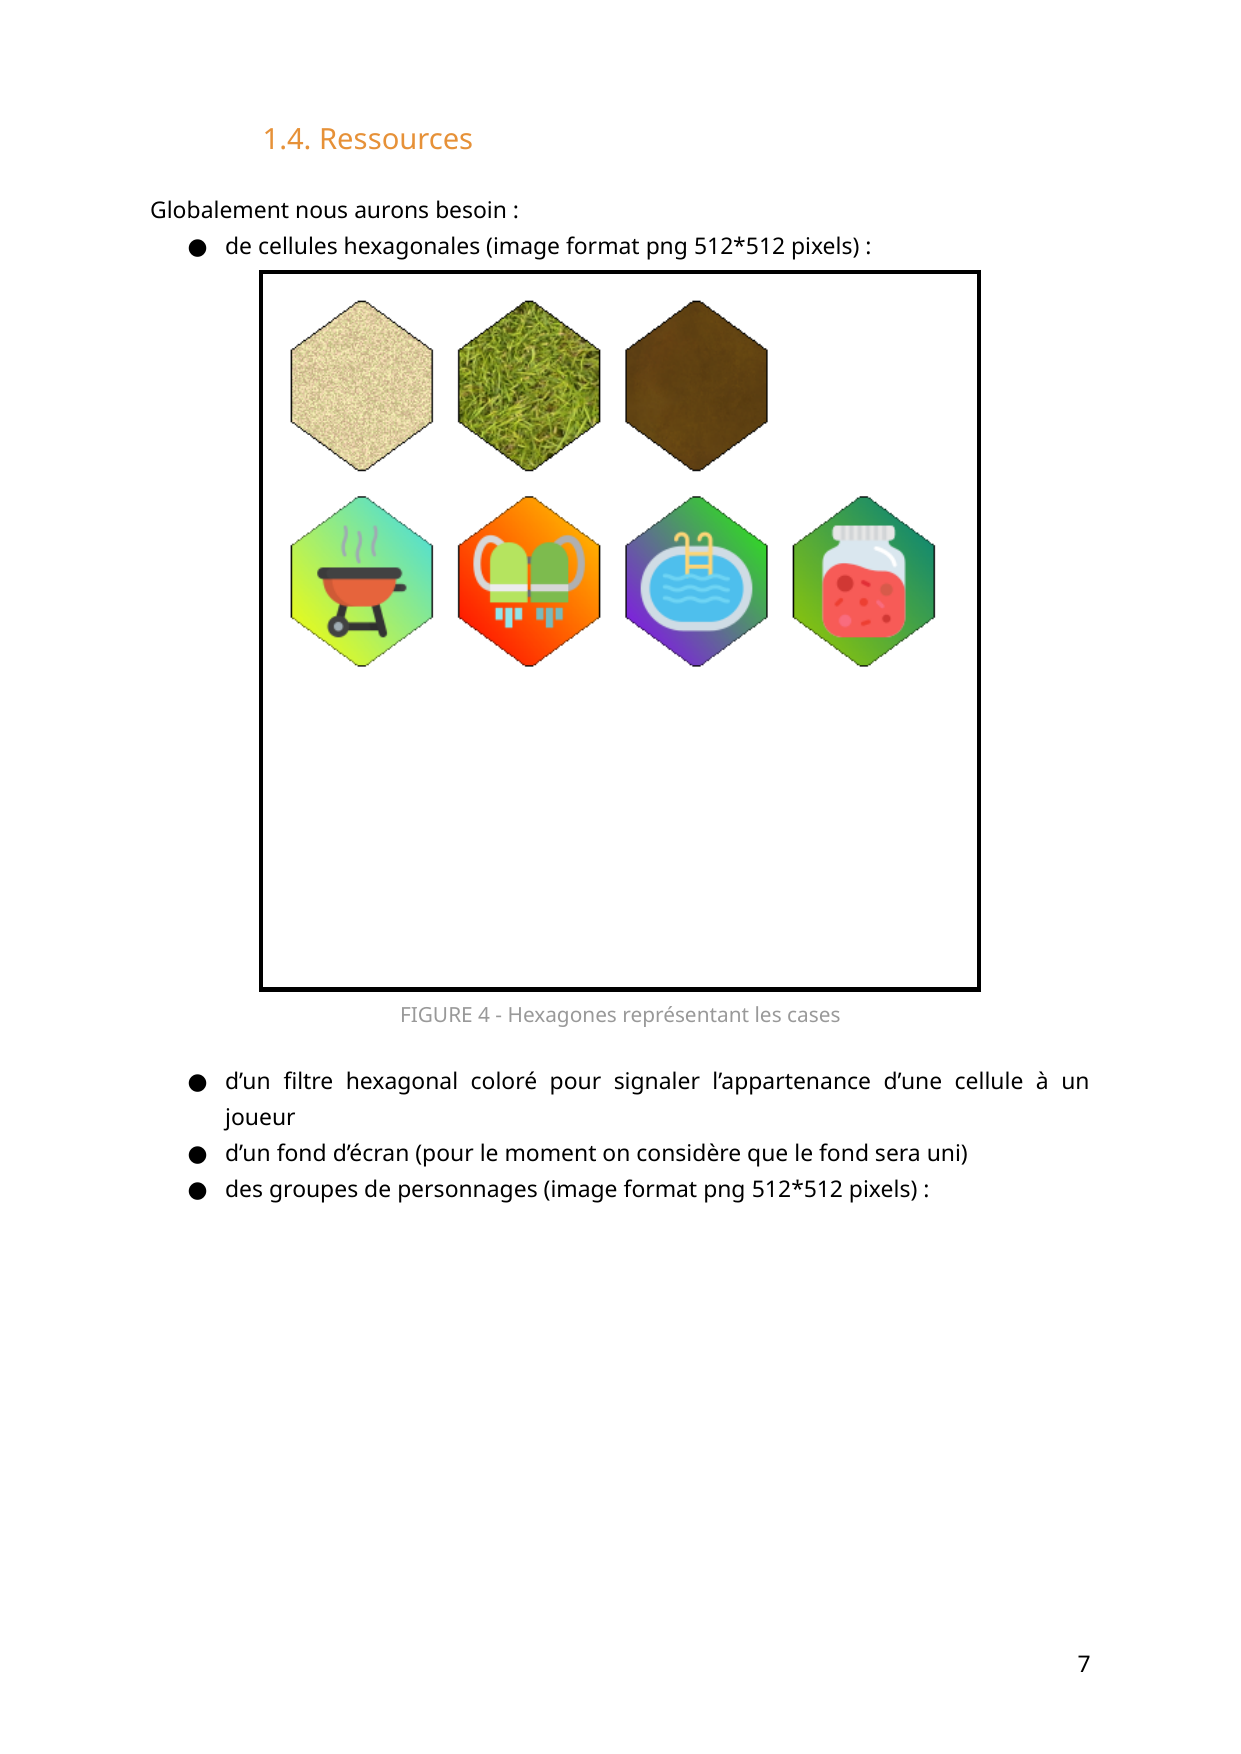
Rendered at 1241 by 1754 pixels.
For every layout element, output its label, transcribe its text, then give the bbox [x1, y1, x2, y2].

list de cellules hexagonales (image format png 512*512 pixels) : [187, 229, 1090, 261]
subtitle FIGURE 4 - Hexagones représentant les cases [150, 1001, 1090, 1029]
list d’un filtre hexagonal coloré pour signaler l’appartenance d’une cellule à un joueur [187, 1065, 1090, 1132]
picture [263, 274, 977, 987]
list des groupes de personnages (image format png 512*512 pixels) : [187, 1173, 1090, 1204]
list d’un fond d’écran (pour le moment on considère que le fond sera uni) [187, 1137, 1090, 1168]
text Globalement nous aurons besoin : [150, 194, 1090, 225]
subtitle 1.4. Ressources [262, 118, 1090, 158]
